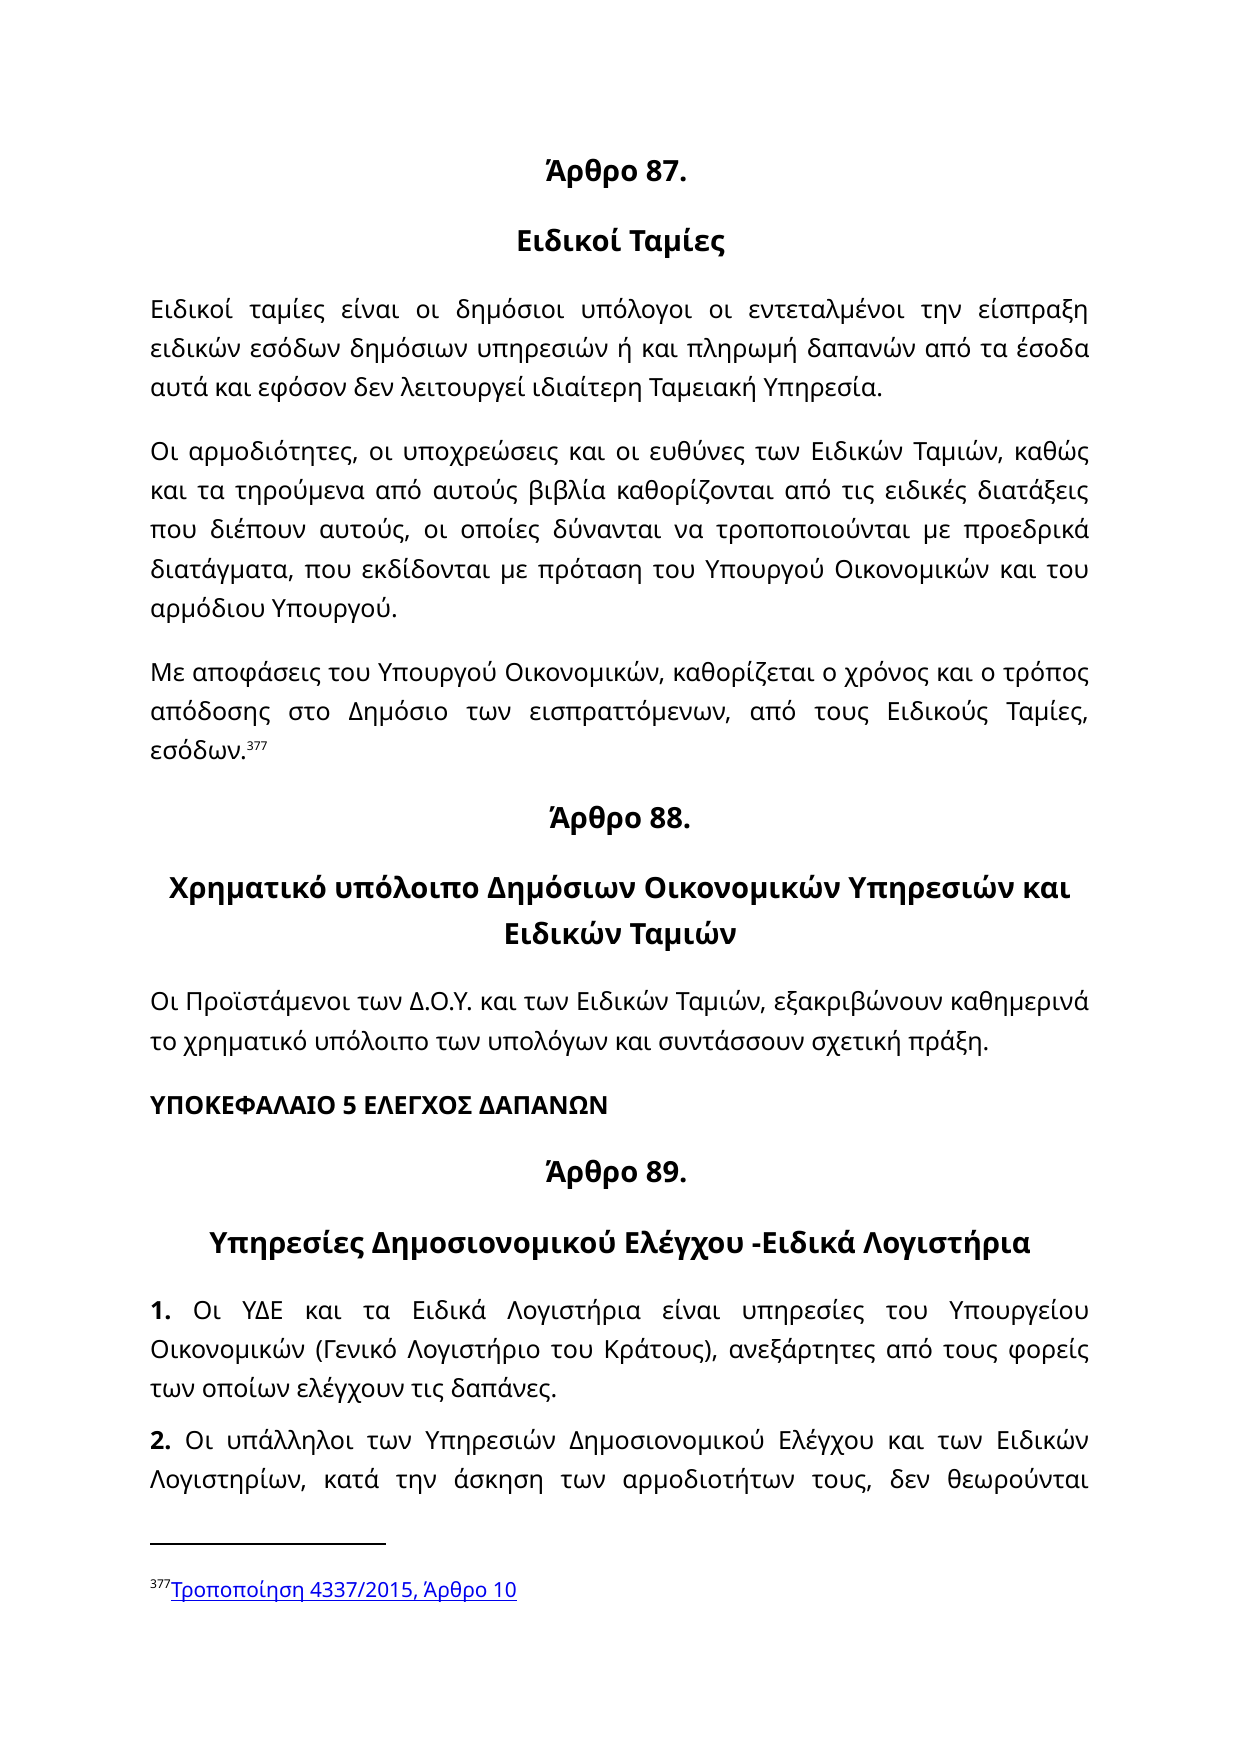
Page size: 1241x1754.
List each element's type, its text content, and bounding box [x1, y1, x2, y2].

subtitle Υπηρεσίες Δημοσιονομικού Ελέγχου -Ειδικά Λογιστήρια [150, 1222, 1090, 1262]
text Ειδικοί ταμίες είναι οι δημόσιοι υπόλογοι οι εντεταλμένοι την είσπραξη ειδικών εσόδων δημόσιων υπηρεσιών ή και πληρωμή δαπανών από τα έσοδα αυτά και εφόσον δεν λειτουργεί ιδιαίτερη Ταμειακή Υπηρεσία. [150, 291, 1090, 404]
subtitle Χρηματικό υπόλοιπο Δημόσιων Οικονομικών Υπηρεσιών και Ειδικών Ταμιών [150, 868, 1090, 953]
subtitle Ειδικοί Ταμίες [150, 221, 1090, 260]
subtitle Άρθρο 87. [150, 150, 1090, 190]
text 1. Οι ΥΔΕ και τα Ειδικά Λογιστήρια είναι υπηρεσίες του Υπουργείου Οικονομικών (Γενικό Λογιστήριο του Κράτους), ανεξάρτητες από τους φορείς των οποίων ελέγχουν τις δαπάνες. [150, 1293, 1090, 1405]
subtitle Άρθρο 89. [150, 1151, 1090, 1191]
text 2. Οι υπάλληλοι των Υπηρεσιών Δημοσιονομικού Ελέγχου και των Ειδικών Λογιστηρίων, κατά την άσκηση των αρμοδιοτήτων τους, δεν θεωρούνται [150, 1423, 1090, 1496]
text Τροποποίηση 4337/2015, Άρθρο 10 [150, 1576, 1090, 1604]
text Με αποφάσεις του Υπουργού Οικονομικών, καθορίζεται ο χρόνος και ο τρόπος απόδοσης στο Δημόσιο των εισπραττόμενων, από τους Ειδικούς Ταμίες, εσόδων. [150, 654, 1090, 767]
text Οι Προϊστάμενοι των Δ.Ο.Υ. και των Ειδικών Ταμιών, εξακριβώνουν καθημερινά το χρηματικό υπόλοιπο των υπολόγων και συντάσσουν σχετική πράξη. [150, 984, 1090, 1057]
subtitle Άρθρο 88. [150, 797, 1090, 837]
text ΥΠΟΚΕΦΑΛΑΙΟ 5 ΕΛΕΓΧΟΣ ΔΑΠΑΝΩΝ [150, 1087, 1090, 1121]
text Οι αρμοδιότητες, οι υποχρεώσεις και οι ευθύνες των Ειδικών Ταμιών, καθώς και τα τηρούμενα από αυτούς βιβλία καθορίζονται από τις ειδικές διατάξεις που διέπουν αυτούς, οι οποίες δύνανται να τροποποιούνται με προεδρικά διατάγματα, που εκδίδονται με πρόταση του Υπουργού Οικονομικών και του αρμόδιου Υπουργού. [150, 434, 1090, 624]
